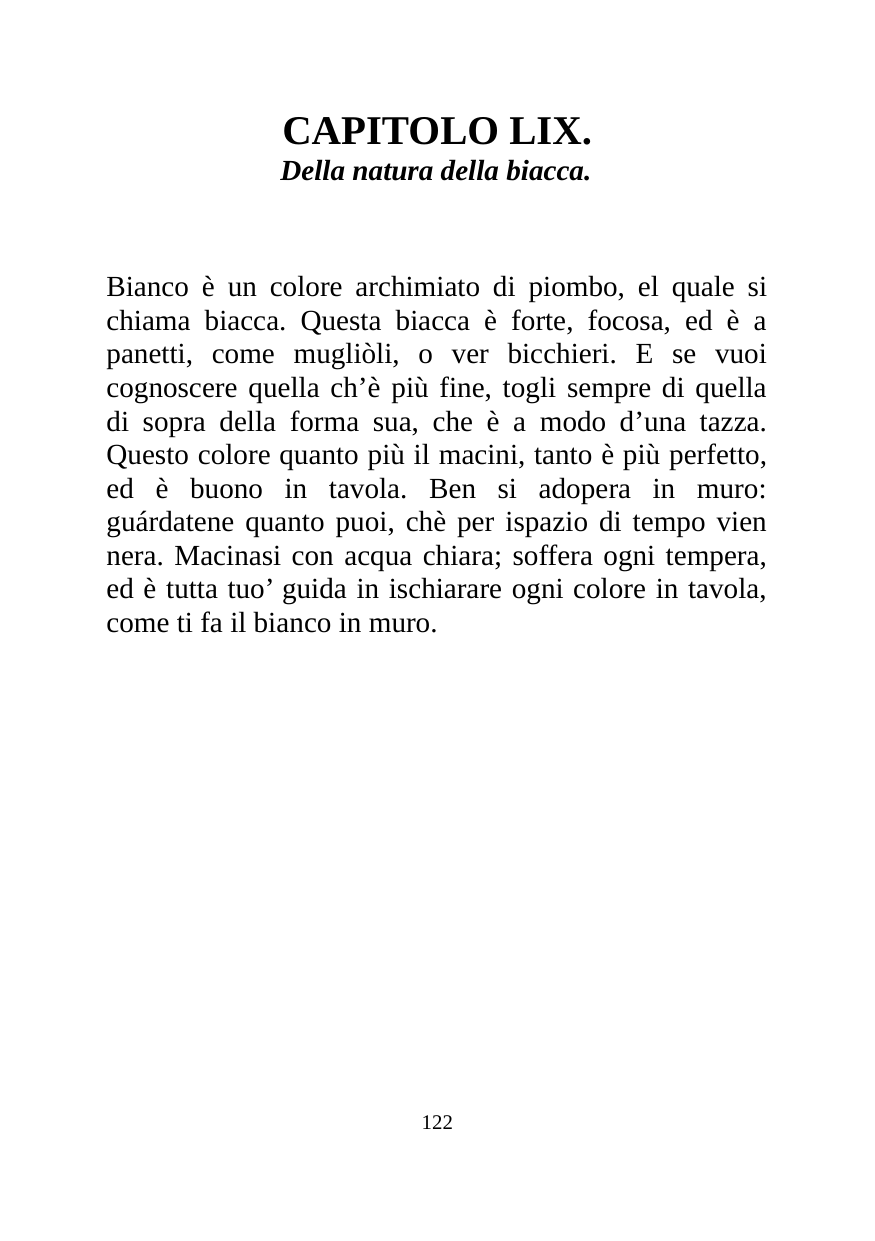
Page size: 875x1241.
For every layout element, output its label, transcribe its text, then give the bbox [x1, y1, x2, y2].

text Bianco è un colore archimiato di piombo, el quale si chiama biacca. Questa biacca è forte, focosa, ed è a panetti, come mugliòli, o ver bicchieri. E se vuoi cognoscere quella ch’è più fine, togli sempre di quella di sopra della forma sua, che è a modo d’una tazza. Questo colore quanto più il macini, tanto è più perfetto, ed è buono in tavola. Ben si adopera in muro: guárdatene quanto puoi, chè per ispazio di tempo vien nera. Macinasi con acqua chiara; soffera ogni tempera, ed è tutta tuo’ guida in ischiarare ogni colore in tavola, come ti fa il bianco in muro. [106, 269, 768, 638]
subtitle CAPITOLO LIX. Della natura della biacca. [106, 106, 768, 187]
